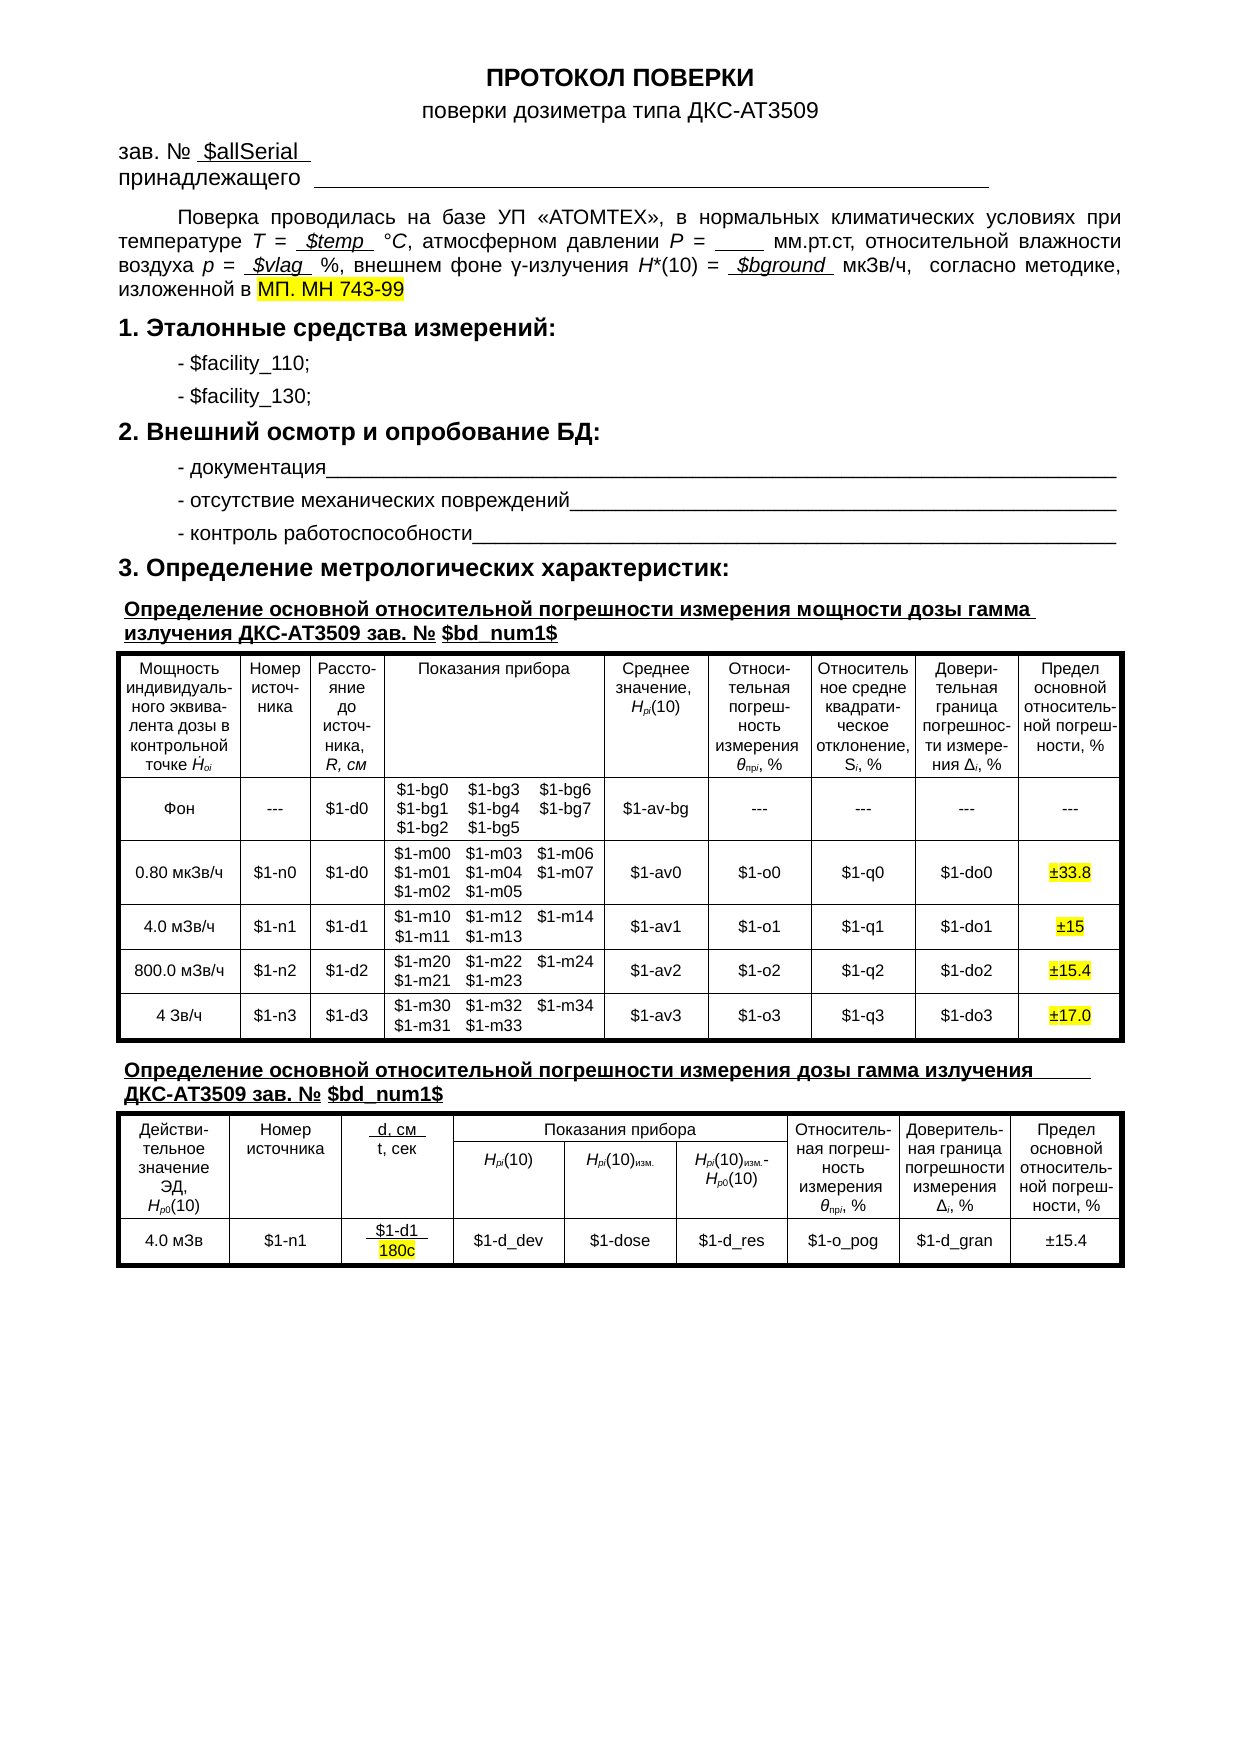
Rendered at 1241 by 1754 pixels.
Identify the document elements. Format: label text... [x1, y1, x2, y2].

text 1. Эталонные средства измерений: [118, 313, 1122, 342]
table_cell $1-d1 180c [342, 1219, 453, 1263]
table_cell ±33.8 [1019, 841, 1119, 904]
table_cell $1-o0 [709, 841, 811, 904]
table_cell Фон [121, 778, 240, 840]
table_cell $1-m30 $1-m31 $1-m32 $1-m33 $1-m34 [385, 994, 604, 1037]
table_cell Предел основной относитель-ной погреш-ности, % [1011, 1116, 1119, 1218]
table_cell $1-d_res [677, 1219, 787, 1263]
table_cell $1-av-bg [605, 778, 708, 840]
table_cell $1-n0 [241, 841, 310, 904]
table_cell Hpi(10) [454, 1142, 564, 1218]
table_cell ±17.0 [1019, 994, 1119, 1037]
table_cell $1-q3 [812, 994, 915, 1037]
text - документация [118, 455, 1122, 479]
table_cell $1-q1 [812, 905, 915, 948]
table_cell $1-d_gran [900, 1219, 1010, 1263]
table_cell Относи-тельная погреш-ность измерения θпрi, % [709, 656, 811, 777]
table_cell $1-n1 [241, 905, 310, 948]
table_cell Hpi(10)изм. [565, 1142, 676, 1218]
table_cell $1-av1 [605, 905, 708, 948]
table_header Определение основной относительной погрешности измерения дозы гамма излучения ДКС-АТ3509 зав. № $bd_num1$ [118, 1043, 1122, 1111]
text - $facility_110; [118, 351, 1122, 375]
table_cell Довери-тельная граница погрешнос-ти измере-ния Δi, % [916, 656, 1018, 777]
table_cell $1-d2 [311, 950, 384, 993]
table_cell $1-o_pog [788, 1219, 899, 1263]
table_cell $1-m20 $1-m21 $1-m22 $1-m23 $1-m24 [385, 950, 604, 993]
table_cell Показания прибора [385, 656, 604, 777]
table_cell d, см t, сек [342, 1116, 453, 1218]
table_cell $1-q0 [812, 841, 915, 904]
table_cell 4 Зв/ч [121, 994, 240, 1037]
text - отсутствие механических повреждений [118, 488, 1122, 512]
table_cell --- [709, 778, 811, 840]
table_cell --- [916, 778, 1018, 840]
table_cell --- [812, 778, 915, 840]
table_cell $1-d_dev [454, 1219, 564, 1263]
table_cell 4.0 мЗв [121, 1219, 229, 1263]
table_cell $1-dose [565, 1219, 676, 1263]
table_cell ±15.4 [1011, 1219, 1119, 1263]
table_cell $1-av3 [605, 994, 708, 1037]
table_cell $1-o2 [709, 950, 811, 993]
text - контроль работоспособности [118, 521, 1122, 544]
table_cell Hpi(10)изм.-Hp0(10) [677, 1142, 787, 1218]
table_cell $1-o1 [709, 905, 811, 948]
table_cell 4.0 мЗв/ч [121, 905, 240, 948]
text - $facility_130; [118, 384, 1122, 408]
table_cell Действи-тельное значение ЭД, Hp0(10) [121, 1116, 229, 1218]
table_cell $1-do2 [916, 950, 1018, 993]
table_cell $1-bg0 $1-bg1 $1-bg2 $1-bg3 $1-bg4 $1-bg5 $1-bg6 $1-bg7 [385, 778, 604, 840]
table_cell $1-n3 [241, 994, 310, 1037]
text Поверка проводилась на базе УП «АТОМТЕХ», в нормальных климатических условиях при температуре Т = $temp °С, атмосферном давлении Р = мм.рт.ст, относительной влажности воздуха р = $vlag %, внешнем фоне γ-излучения H*(10) = $bground мкЗв/ч, согласно методике, изложенной в МП. МН 743-99 [118, 205, 1122, 301]
table_cell $1-do3 [916, 994, 1018, 1037]
table_cell $1-m00 $1-m01 $1-m02 $1-m03 $1-m04 $1-m05 $1-m06 $1-m07 [385, 841, 604, 904]
table_cell Доверитель-ная граница погрешности измерения Δi, % [900, 1116, 1010, 1218]
table_cell $1-n1 [230, 1219, 341, 1263]
table_cell $1-av2 [605, 950, 708, 993]
table_cell Относитель-ная погреш-ность измерения θпрi, % [788, 1116, 899, 1218]
table_cell --- [1019, 778, 1119, 840]
table_cell ±15.4 [1019, 950, 1119, 993]
table_cell $1-d1 [311, 905, 384, 948]
text поверки дозиметра типа ДКС-АТ3509 [118, 97, 1122, 124]
table_cell $1-d0 [311, 778, 384, 840]
table_cell Среднее значение, Hpi(10) [605, 656, 708, 777]
table_cell Показания прибора [454, 1116, 787, 1141]
text 3. Определение метрологических характеристик: [118, 553, 1122, 582]
table_cell Номер источника [230, 1116, 341, 1218]
table_cell 0.80 мкЗв/ч [121, 841, 240, 904]
table_cell $1-do1 [916, 905, 1018, 948]
table_header Определение основной относительной погрешности измерения мощности дозы гамма излучения ДКС-АТ3509 зав. № $bd_num1$ [118, 582, 1122, 651]
text принадлежащего . . [118, 164, 1122, 191]
text 2. Внешний осмотр и опробование БД: [118, 417, 1122, 446]
table_cell Рассто-яние до источ-ника, R, см [311, 656, 384, 777]
table_cell Номер источ-ника [241, 656, 310, 777]
table_cell $1-m10 $1-m11 $1-m12 $1-m13 $1-m14 [385, 905, 604, 948]
table_cell Относительное средне квадрати-ческое отклонение, Si, % [812, 656, 915, 777]
text зав. № $allSerial . [118, 138, 1122, 164]
table_cell $1-d0 [311, 841, 384, 904]
text ПРОТОКОЛ ПОВЕРКИ [118, 62, 1122, 91]
table_cell Предел основной относитель-ной погреш-ности, % [1019, 656, 1119, 777]
table_cell $1-o3 [709, 994, 811, 1037]
table_cell --- [241, 778, 310, 840]
table_cell Мощность индивидуаль-ного эквива-лента дозы в контрольной точке Ḣoi [121, 656, 240, 777]
table_cell 800.0 мЗв/ч [121, 950, 240, 993]
table_cell $1-n2 [241, 950, 310, 993]
table_cell $1-av0 [605, 841, 708, 904]
table_cell $1-do0 [916, 841, 1018, 904]
table_cell ±15 [1019, 905, 1119, 948]
table_cell $1-q2 [812, 950, 915, 993]
table_cell $1-d3 [311, 994, 384, 1037]
